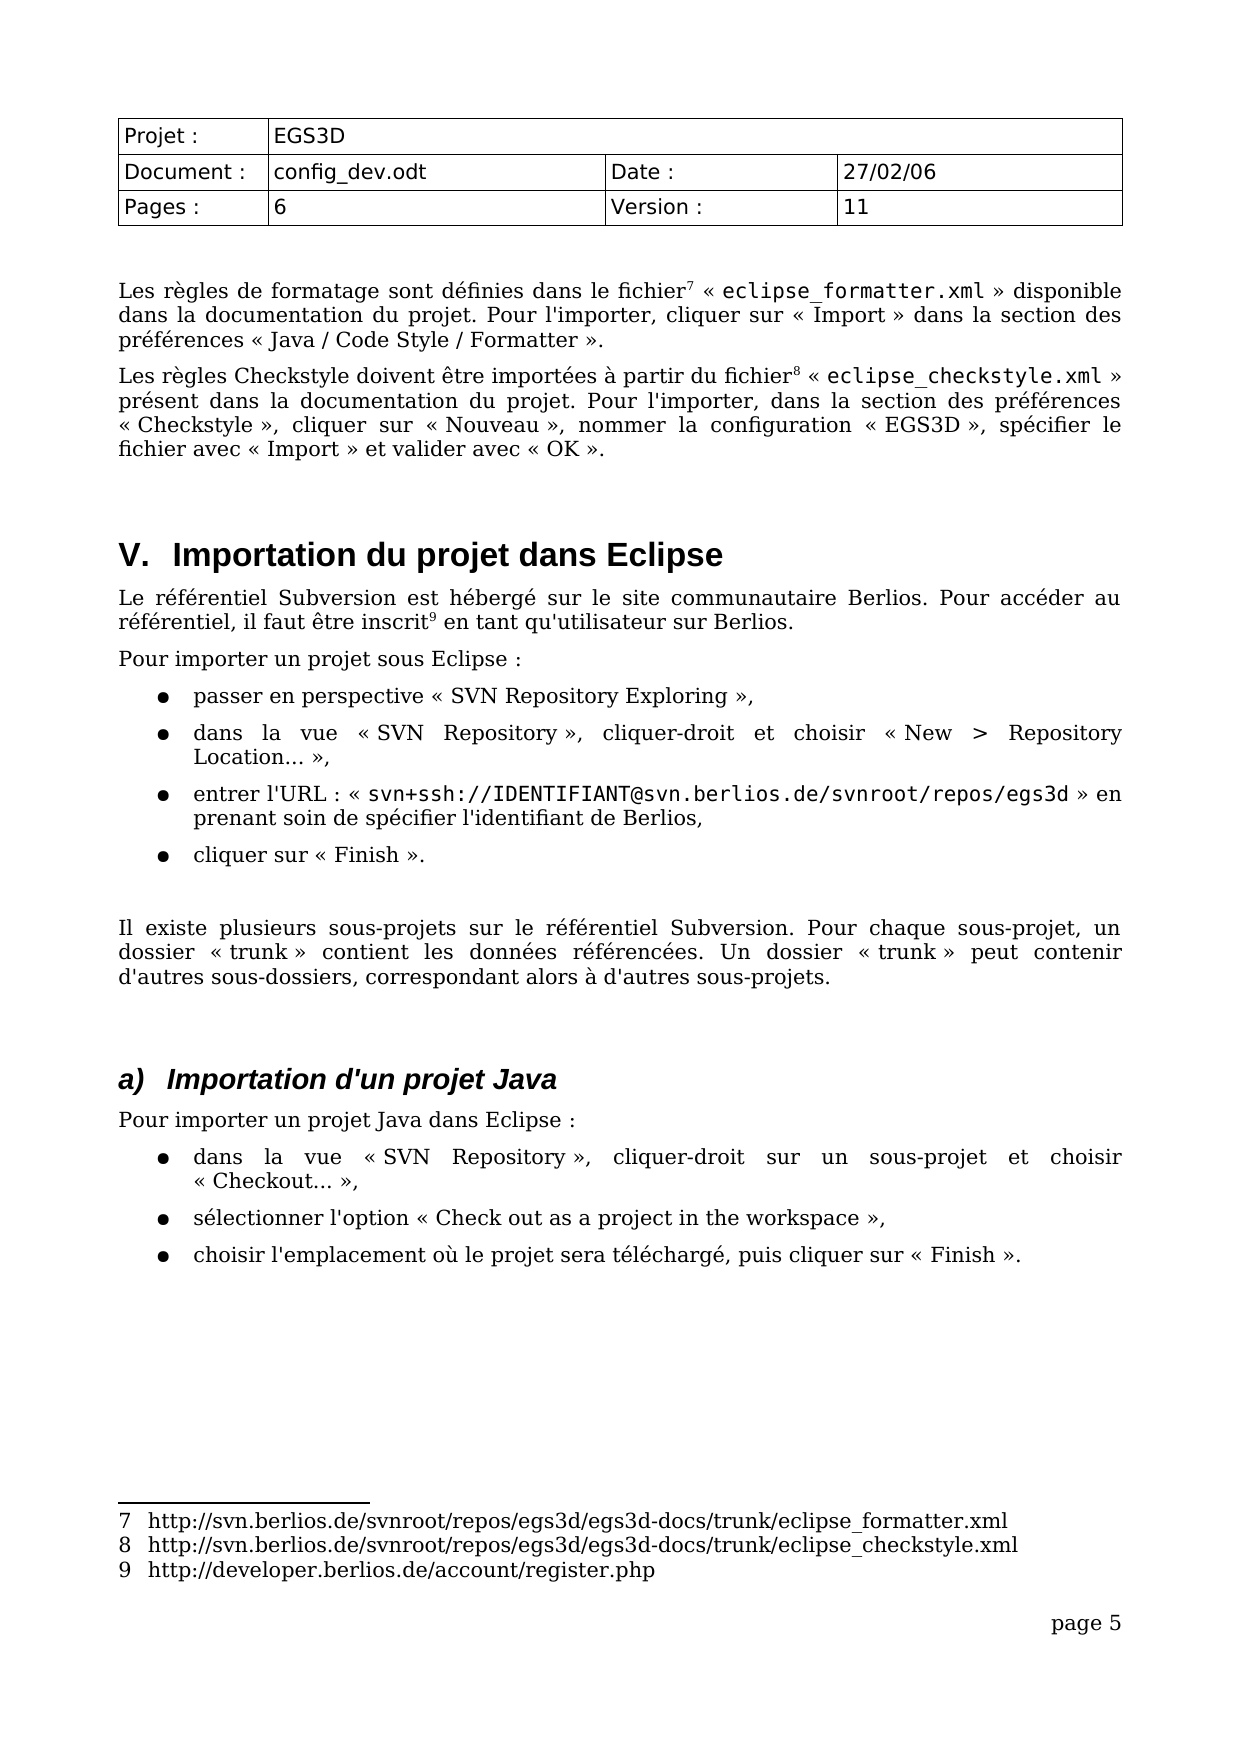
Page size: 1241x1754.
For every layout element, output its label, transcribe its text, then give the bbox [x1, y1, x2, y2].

list dans la vue « SVN Repository », cliquer-droit sur un sous-projet et choisir « Checkout... », [156, 1145, 1122, 1194]
text http://developer.berlios.de/account/register.php [118, 1558, 1122, 1582]
subtitle Importation du projet dans Eclipse [118, 536, 1122, 573]
list sélectionner l'option « Check out as a project in the workspace », [156, 1206, 1122, 1230]
text http://svn.berlios.de/svnroot/repos/egs3d/egs3d-docs/trunk/eclipse_formatter.xml [118, 1509, 1122, 1533]
subtitle Importation d'un projet Java [118, 1063, 1122, 1096]
text Les règles Checkstyle doivent être importées à partir du fichier « eclipse_checkstyle.xml » présent dans la documentation du projet. Pour l'importer, dans la section des préférences « Checkstyle », cliquer sur « Nouveau », nommer la configuration « EGS3D », spécifier le fichier avec « Import » et valider avec « OK ». [118, 364, 1122, 462]
text Pour importer un projet sous Eclipse : [118, 647, 1122, 671]
list entrer l'URL : « svn+ssh://IDENTIFIANT@svn.berlios.de/svnroot/repos/egs3d » en prenant soin de spécifier l'identifiant de Berlios, [156, 782, 1122, 830]
text Pour importer un projet Java dans Eclipse : [118, 1108, 1122, 1133]
text http://svn.berlios.de/svnroot/repos/egs3d/egs3d-docs/trunk/eclipse_checkstyle.xml [118, 1533, 1122, 1558]
text Le référentiel Subversion est hébergé sur le site communautaire Berlios. Pour accéder au référentiel, il faut être inscrit en tant qu'utilisateur sur Berlios. [118, 586, 1122, 634]
list passer en perspective « SVN Repository Exploring », [156, 684, 1122, 708]
list dans la vue « SVN Repository », cliquer-droit et choisir « New > Repository Location... », [156, 721, 1122, 769]
list choisir l'emplacement où le projet sera téléchargé, puis cliquer sur « Finish ». [156, 1243, 1122, 1267]
text Les règles de formatage sont définies dans le fichier « eclipse_formatter.xml » disponible dans la documentation du projet. Pour l'importer, cliquer sur « Import » dans la section des préférences « Java / Code Style / Formatter ». [118, 279, 1122, 352]
list cliquer sur « Finish ». [156, 843, 1122, 867]
text Il existe plusieurs sous-projets sur le référentiel Subversion. Pour chaque sous-projet, un dossier « trunk » contient les données référencées. Un dossier « trunk » peut contenir d'autres sous-dossiers, correspondant alors à d'autres sous-projets. [118, 916, 1122, 989]
